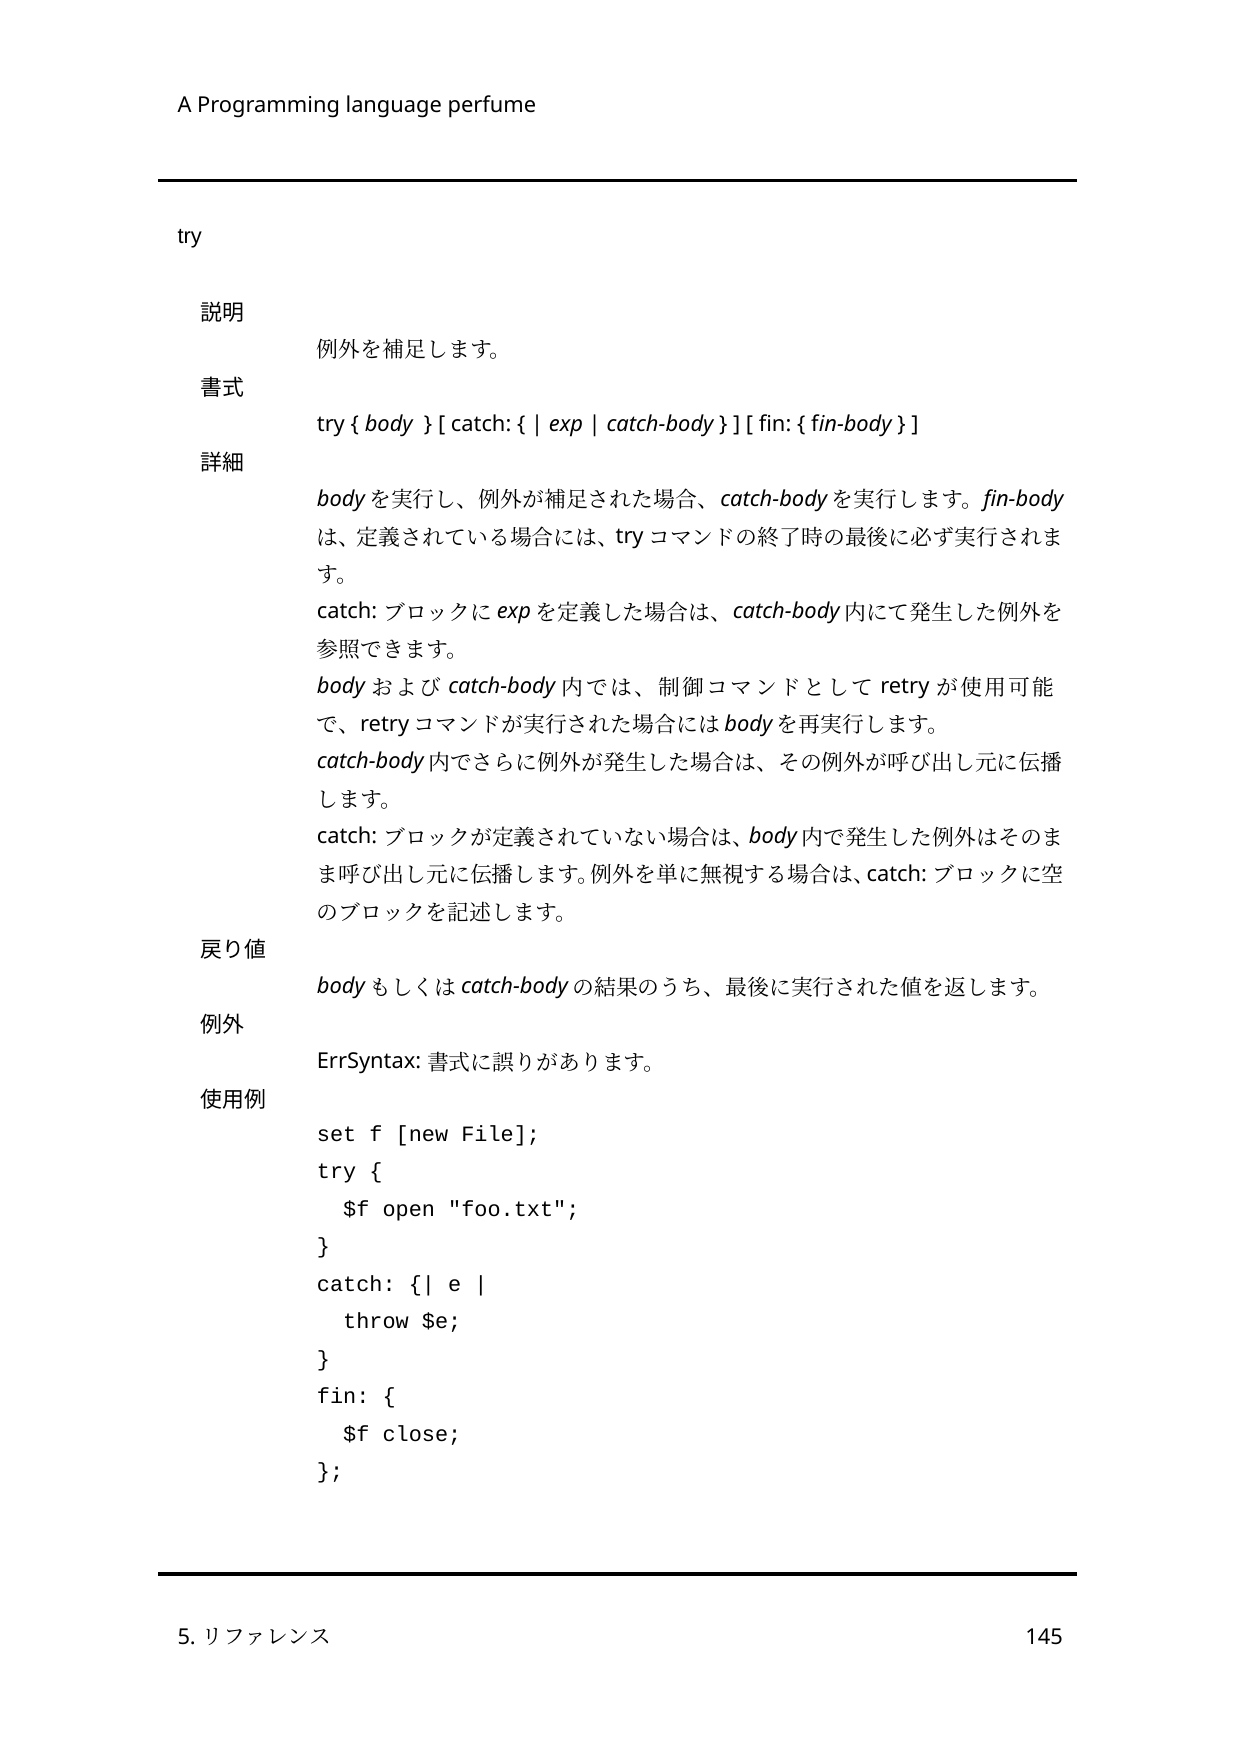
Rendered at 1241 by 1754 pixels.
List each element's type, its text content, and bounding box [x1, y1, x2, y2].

table_cell bodyを実行し、例外が補足された場合、catch-bodyを実行します。fin-bodyは、定義されている場合には、tryコマンドの終了時の最後に必ず実行されます。 catch: ブロックにexpを定義した場合は、catch-body内にて発生した例外を参照できます。 bodyおよびcatch-body内では、制御コマンドとしてretryが使用可能で、retryコマンドが実行された場合にはbodyを再実行します。 catch-body内でさらに例外が発生した場合は、その例外が呼び出し元に伝播します。 catch: ブロックが定義されていない場合は、body内で発生した例外はそのまま呼び出し元に伝播します。例外を単に無視する場合は、catch: ブロックに空のブロックを記述します。 [317, 442, 1063, 929]
table_header 例外を補足します。 [317, 292, 1063, 367]
table_cell 詳細 [200, 442, 317, 929]
table_cell ErrSyntax: 書式に誤りがあります。 [317, 1004, 1063, 1079]
table_header 説明 [200, 292, 317, 367]
table_cell 使用例 [200, 1079, 317, 1492]
table_cell set f [new File]; try { $f open "foo.txt"; } catch: {| e | throw $e; } fin: { $f close; }; [317, 1079, 1063, 1492]
table_cell 例外 [200, 1004, 317, 1079]
table_cell bodyもしくはcatch-bodyの結果のうち、最後に実行された値を返します。 [317, 929, 1063, 1004]
subtitle try [177, 217, 1063, 254]
table_cell 書式 [200, 367, 317, 442]
table_cell 戻り値 [200, 929, 317, 1004]
table_cell try { body } [ catch: { | exp | catch-body } ] [ fin: { fin-body } ] [317, 367, 1063, 442]
